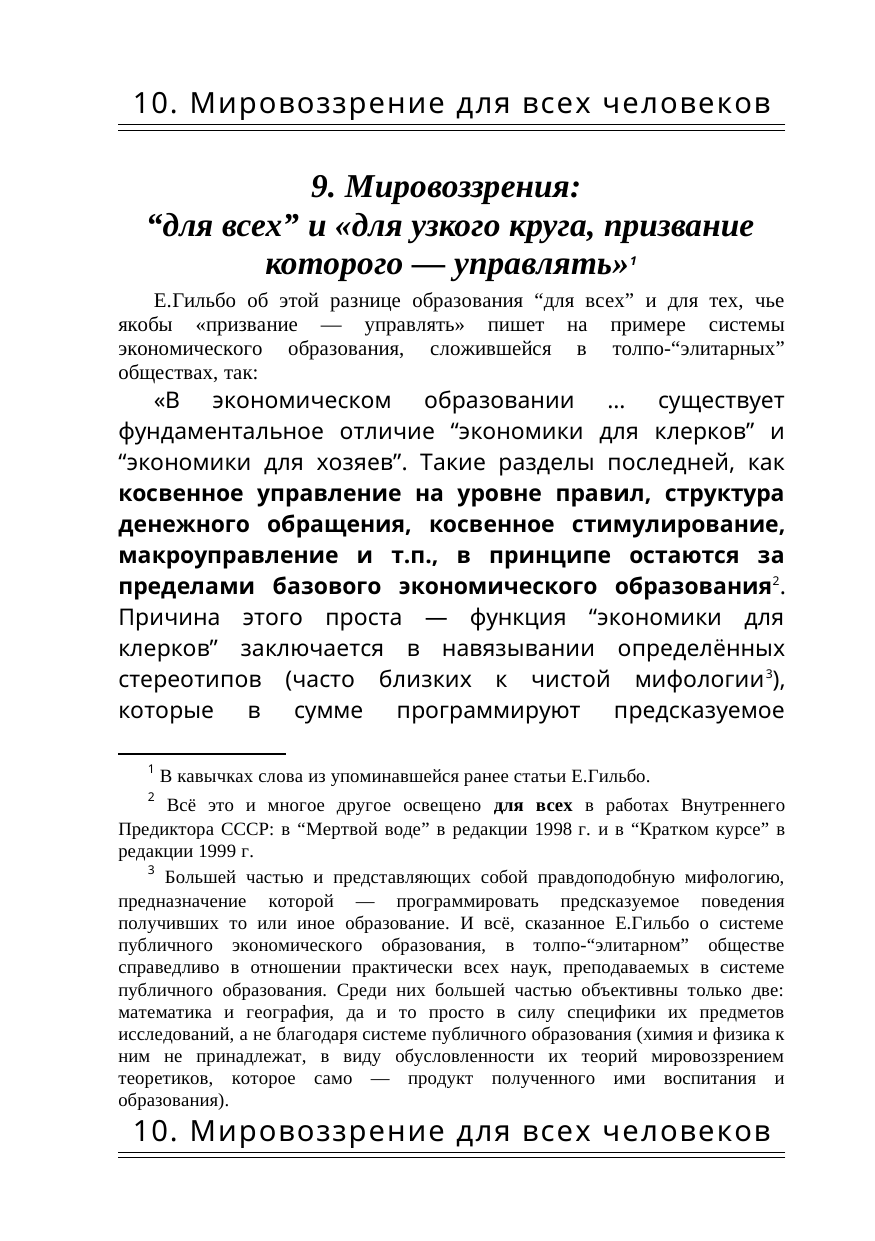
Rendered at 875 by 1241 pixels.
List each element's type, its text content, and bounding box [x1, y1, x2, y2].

subtitle 9. Мировоззрения: “для всех” и «для узкого круга, призвание которого — управлять» [118, 166, 785, 282]
text Е.Гильбо об этой разнице образования “для всех” и для тех, чье якобы «призвание — управлять» пишет на примере системы экономического образования, сложившейся в толпо-“элитарных” обществах, так: [118, 288, 785, 384]
text Всё это и многое другое освещено для всех в работах Внутреннего Предиктора СССР: в “Мертвой воде” в редакции 1998 г. и в “Кратком курсе” в редакции 1999 г. [118, 788, 785, 861]
text В кавычках слова из упоминавшейся ранее статьи Е.Гильбо. [118, 760, 785, 788]
text Большей частью и представляющих собой правдоподобную мифологию, предназначение которой — программировать предсказуемое поведения получивших то или иное образование. И всё, сказанное Е.Гильбо о системе публичного экономического образования, в толпо-“элитарном” обществе справедливо в отношении практически всех наук, преподаваемых в системе публичного образования. Среди них большей частью объективны только две: математика и география, да и то просто в силу специфики их предметов исследований, а не благодаря системе публичного образования (химия и физика к ним не принадлежат, в виду обусловленности их теорий мировоззрением теоретиков, которое само — продукт полученного ими воспитания и образования). [118, 861, 785, 1111]
text «В экономическом образовании … существует фундаментальное отличие “экономики для клерков” и “экономики для хозяев”. Такие разделы последней, как косвенное управление на уровне правил, структура денежного обращения, косвенное стимулирование, макроуправление и т.п., в принципе остаются за пределами базового экономического образования. Причина этого проста — функция “экономики для клерков” заключается в навязывании определённых стереотипов (часто близких к чистой мифологии), которые в сумме программируют предсказуемое [118, 384, 785, 726]
